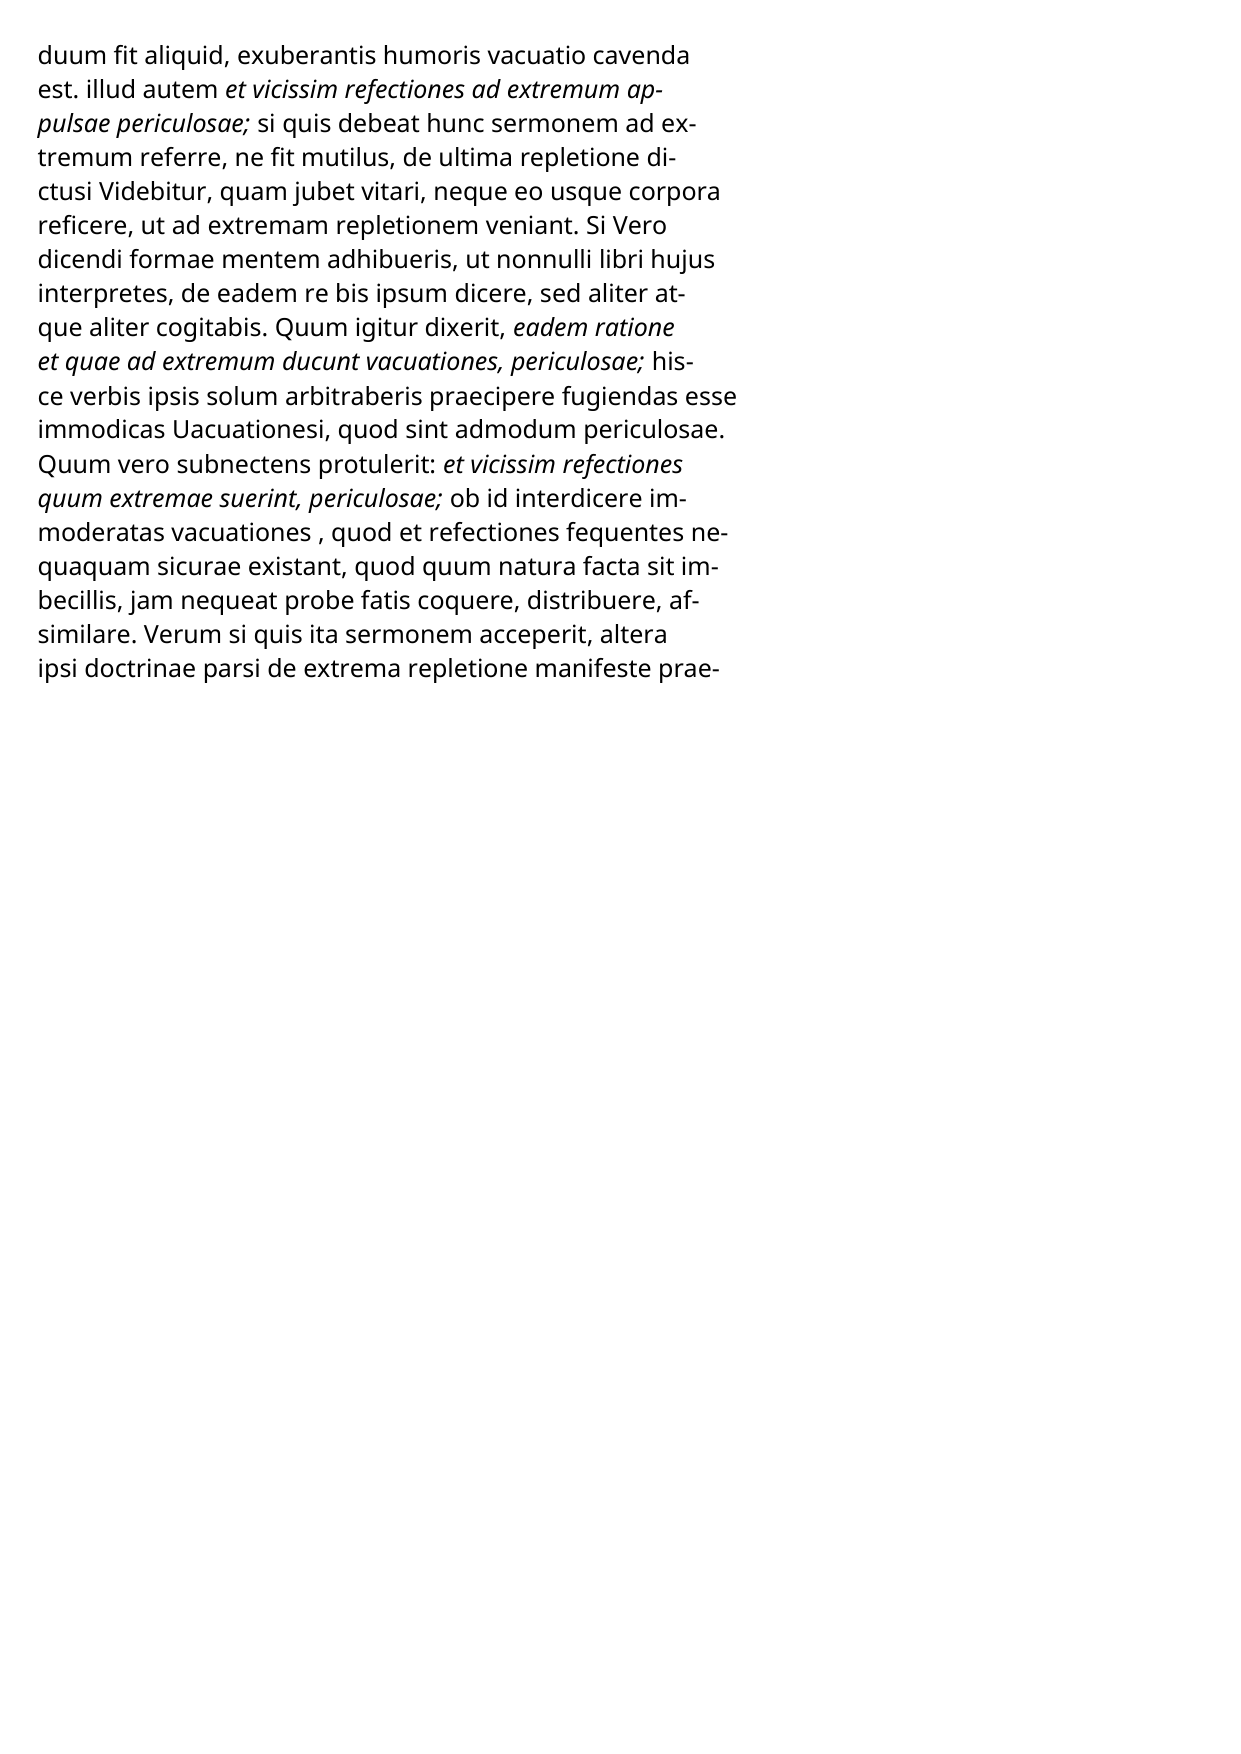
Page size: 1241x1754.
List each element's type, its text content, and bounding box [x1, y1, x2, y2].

text duum fit aliquid, exuberantis humoris vacuatio cavenda est. illud autem et vicissim refectiones ad extremum ap- pulsae periculosae; si quis debeat hunc sermonem ad ex- tremum referre, ne fit mutilus, de ultima repletione di- ctusi Videbitur, quam jubet vitari, neque eo usque corpora reficere, ut ad extremam repletionem veniant. Si Vero dicendi formae mentem adhibueris, ut nonnulli libri hujus interpretes, de eadem re bis ipsum dicere, sed aliter at- que aliter cogitabis. Quum igitur dixerit, eadem ratione et quae ad extremum ducunt vacuationes, periculosae; his- ce verbis ipsis solum arbitraberis praecipere fugiendas esse immodicas Uacuationesi, quod sint admodum periculosae. Quum vero subnectens protulerit: et vicissim refectiones quum extremae suerint, periculosae; ob id interdicere im- moderatas vacuationes , quod et refectiones fequentes ne- quaquam sicurae existant, quod quum natura facta sit im- becillis, jam nequeat probe fatis coquere, distribuere, af- similare. Verum si quis ita sermonem acceperit, altera ipsi doctrinae parsi de extrema repletione manifeste prae- [37, 37, 1203, 685]
